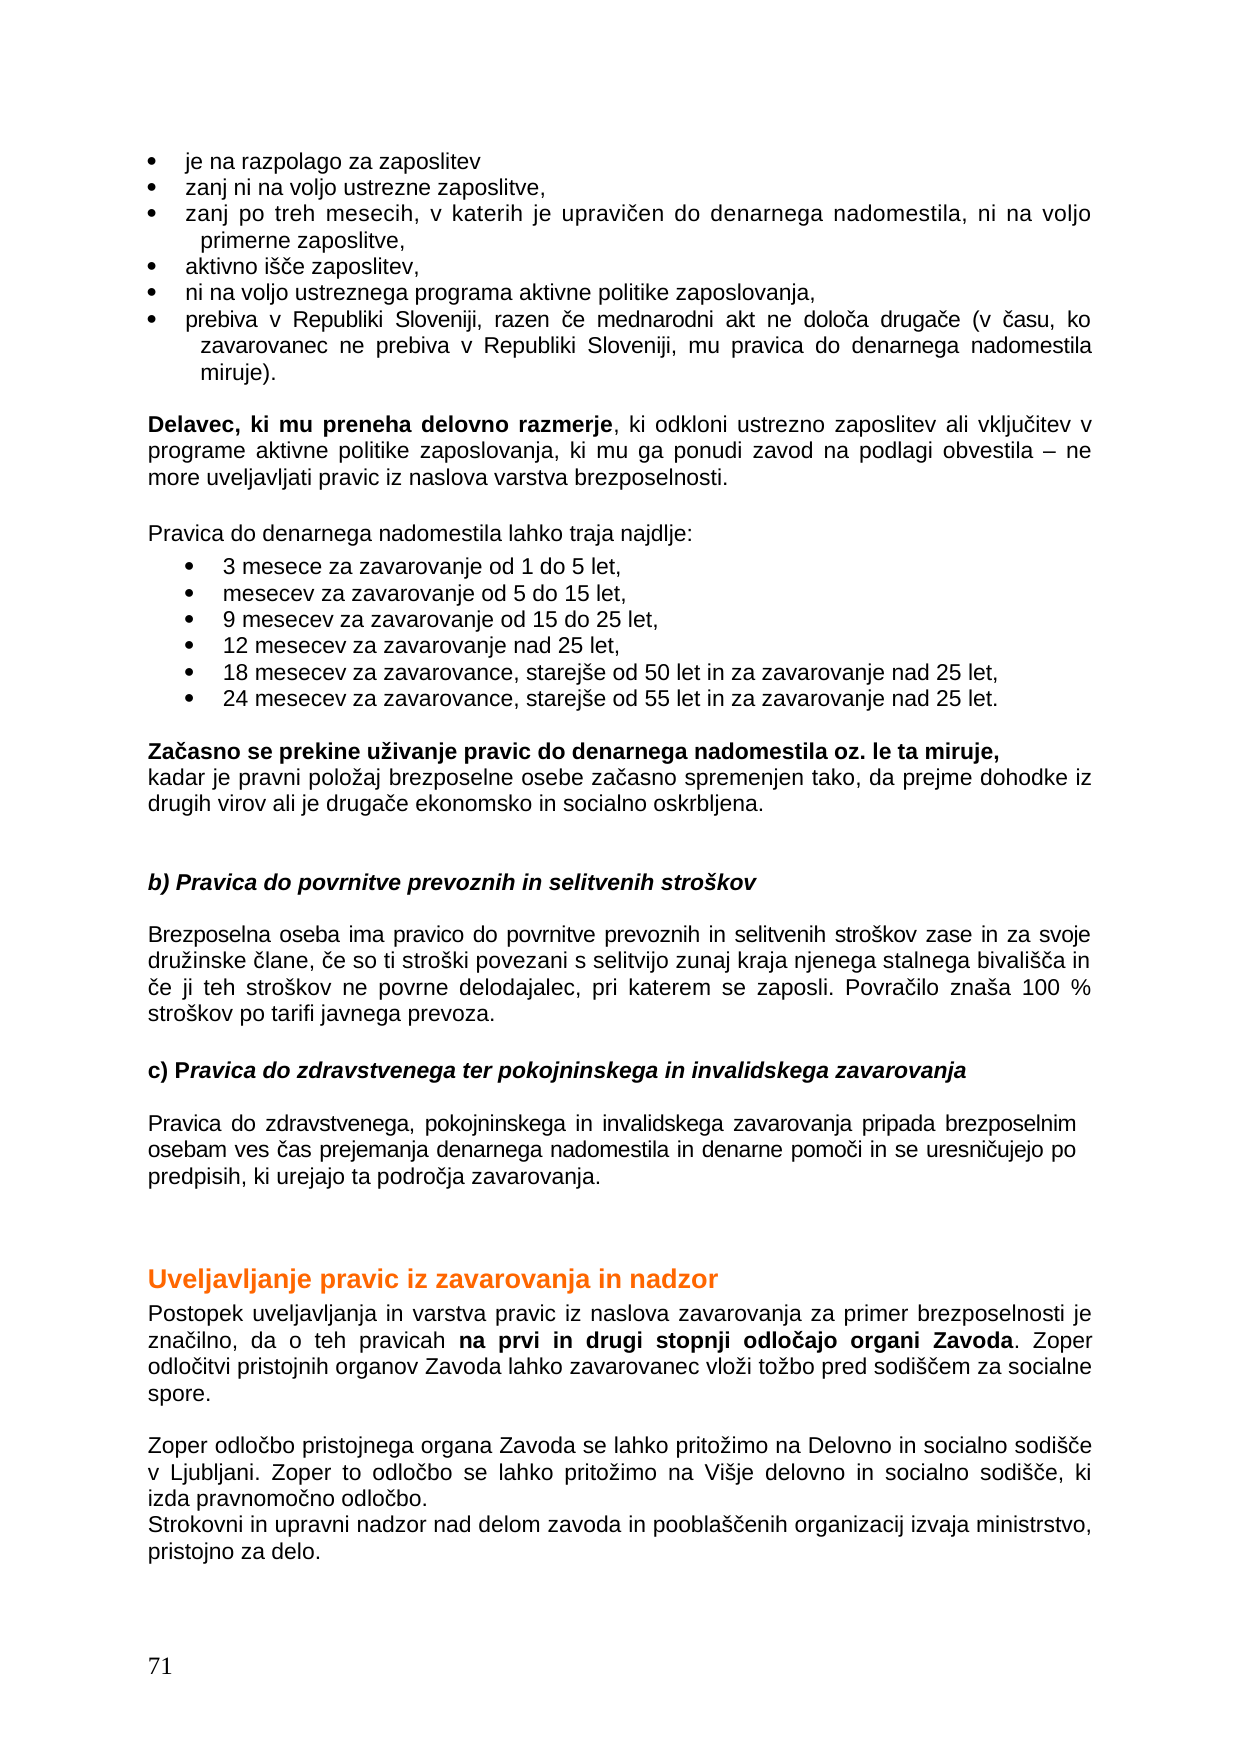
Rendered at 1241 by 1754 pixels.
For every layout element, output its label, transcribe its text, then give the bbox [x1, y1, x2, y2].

list zanj po treh mesecih, v katerih je upravičen do denarnega nadomestila, ni na voljo primerne zaposlitve, [148, 200, 1093, 253]
text Pravica do denarnega nadomestila lahko traja najdlje: [148, 520, 1093, 547]
list ni na voljo ustreznega programa aktivne politike zaposlovanja, [148, 279, 1093, 306]
list 3 mesece za zavarovanje od 1 do 5 let, [185, 553, 1093, 579]
text b) Pravica do povrnitve prevoznih in selitvenih stroškov [148, 869, 1093, 896]
text Brezposelna oseba ima pravico do povrnitve prevoznih in selitvenih stroškov zase in za svoje družinske člane, če so ti stroški povezani s selitvijo zunaj kraja njenega stalnega bivališča in če ji teh stroškov ne povrne delodajalec, pri katerem se zaposli. Povračilo znaša 100 % stroškov po tarifi javnega prevoza. [148, 921, 1093, 1026]
text Zoper odločbo pristojnega organa Zavoda se lahko pritožimo na Delovno in socialno sodišče v Ljubljani. Zoper to odločbo se lahko pritožimo na Višje delovno in socialno sodišče, ki izda pravnomočno odločbo. [148, 1432, 1093, 1511]
text c) Pravica do zdravstvenega ter pokojninskega in invalidskega zavarovanja [148, 1057, 1093, 1083]
text Postopek uveljavljanja in varstva pravic iz naslova zavarovanja za primer brezposelnosti je značilno, da o teh pravicah na prvi in drugi stopnji odločajo organi Zavoda. Zoper odločitvi pristojnih organov Zavoda lahko zavarovanec vloži tožbo pred sodiščem za socialne spore. [148, 1300, 1093, 1406]
list zanj ni na voljo ustrezne zaposlitve, [148, 174, 1093, 200]
text Strokovni in upravni nadzor nad delom zavoda in pooblaščenih organizacij izvaja ministrstvo, pristojno za delo. [148, 1511, 1093, 1564]
list 12 mesecev za zavarovanje nad 25 let, [185, 632, 1093, 658]
text Pravica do zdravstvenega, pokojninskega in invalidskega zavarovanja pripada brezposelnim osebam ves čas prejemanja denarnega nadomestila in denarne pomoči in se uresničujejo po predpisih, ki urejajo ta področja zavarovanja. [148, 1110, 1078, 1189]
text Začasno se prekine uživanje pravic do denarnega nadomestila oz. le ta miruje, [148, 738, 1093, 764]
list aktivno išče zaposlitev, [148, 253, 1093, 279]
list 18 mesecev za zavarovance, starejše od 50 let in za zavarovanje nad 25 let, [185, 658, 1093, 685]
list je na razpolago za zaposlitev [148, 148, 1093, 174]
text Delavec, ki mu preneha delovno razmerje, ki odkloni ustrezno zaposlitev ali vključitev v programe aktivne politike zaposlovanja, ki mu ga ponudi zavod na podlagi obvestila – ne more uveljavljati pravic iz naslova varstva brezposelnosti. [148, 411, 1093, 490]
text Uveljavljanje pravic iz zavarovanja in nadzor [148, 1263, 1093, 1294]
list 24 mesecev za zavarovance, starejše od 55 let in za zavarovanje nad 25 let. [185, 685, 1093, 711]
list mesecev za zavarovanje od 5 do 15 let, [185, 579, 1093, 606]
text kadar je pravni položaj brezposelne osebe začasno spremenjen tako, da prejme dohodke iz drugih virov ali je drugače ekonomsko in socialno oskrbljena. [148, 764, 1093, 817]
list 9 mesecev za zavarovanje od 15 do 25 let, [185, 606, 1093, 632]
list prebiva v Republiki Sloveniji, razen če mednarodni akt ne določa drugače (v času, ko zavarovanec ne prebiva v Republiki Sloveniji, mu pravica do denarnega nadomestila miruje). [148, 306, 1093, 385]
